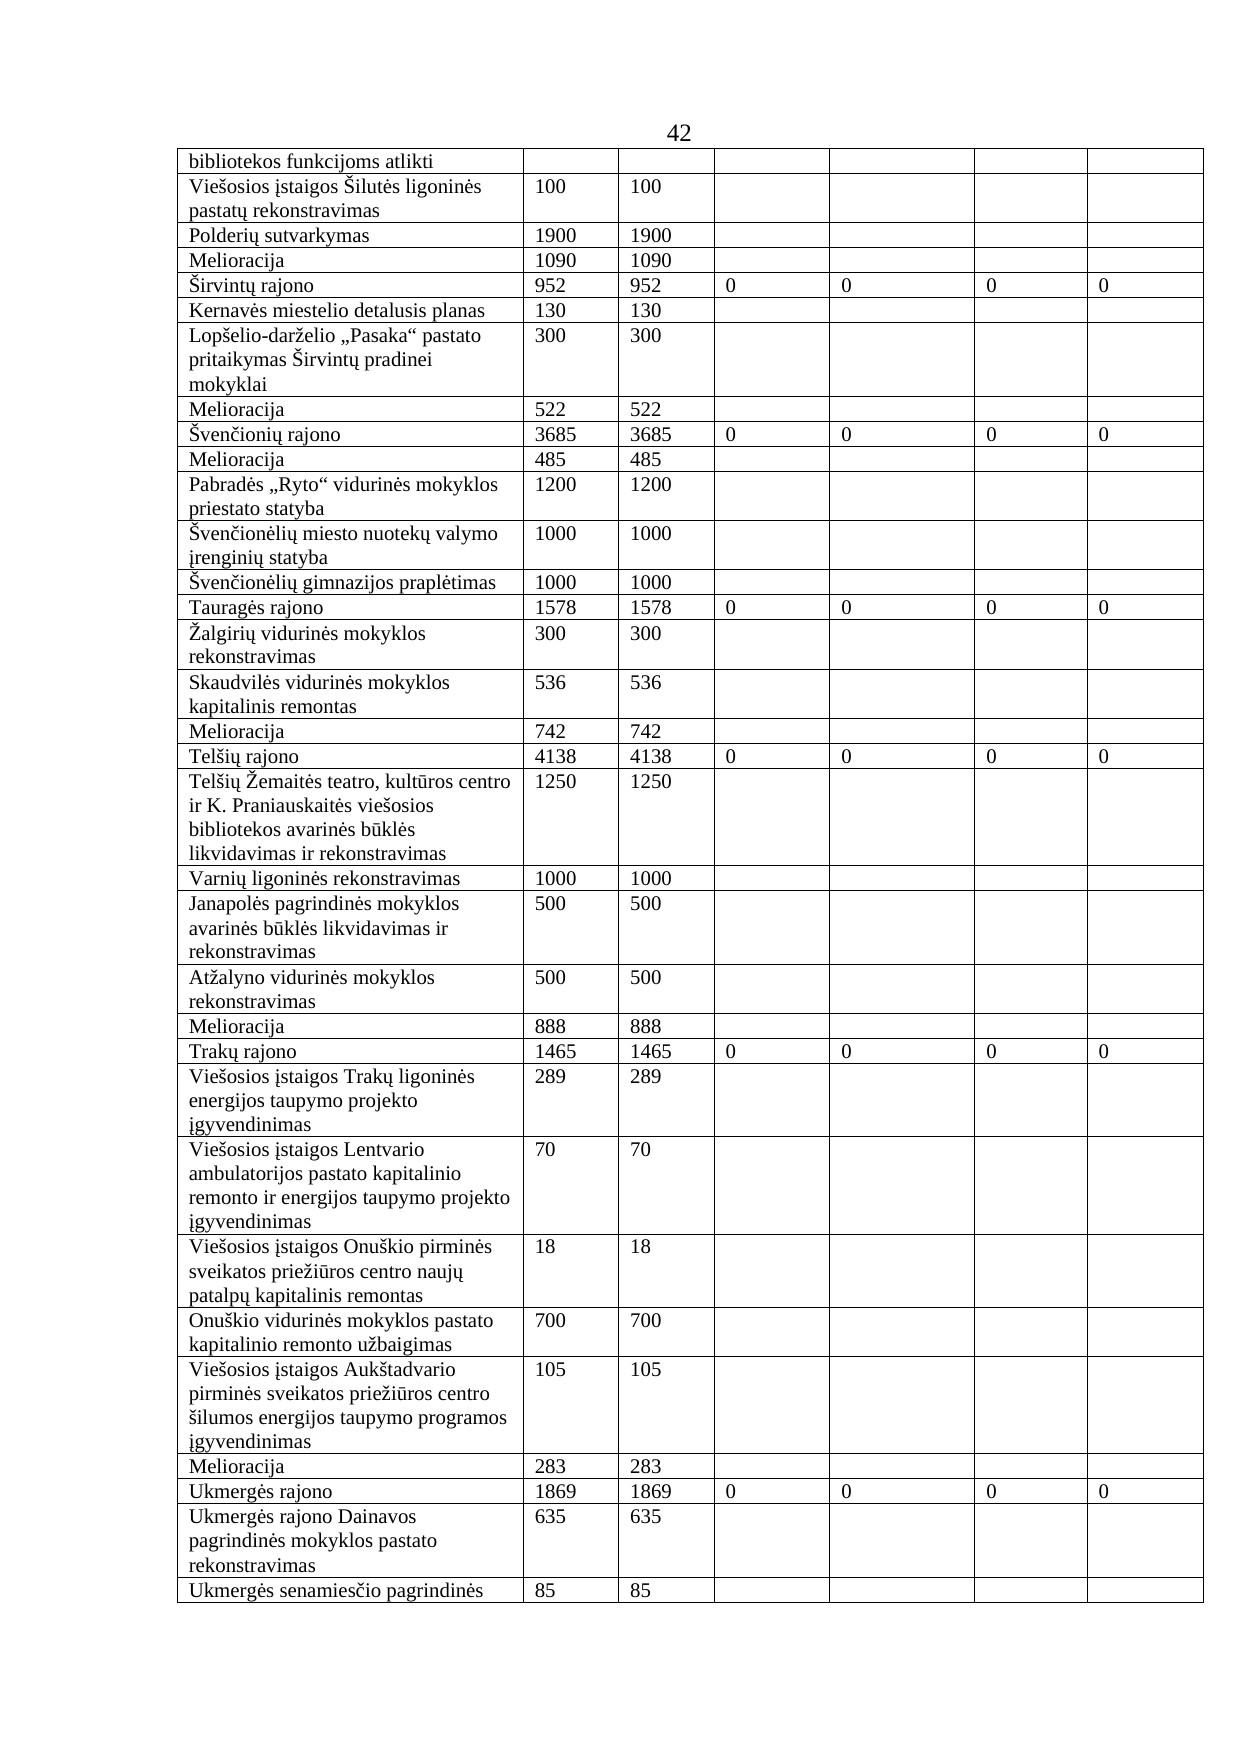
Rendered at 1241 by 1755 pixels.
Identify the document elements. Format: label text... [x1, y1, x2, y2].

table_cell 635 [524, 1504, 618, 1577]
table_cell [1088, 1137, 1203, 1233]
table_cell [975, 472, 1087, 520]
table_cell 1000 [524, 521, 618, 569]
table_cell [715, 323, 829, 396]
table_cell [715, 149, 829, 173]
table_cell [1088, 866, 1203, 890]
table_cell [1088, 620, 1203, 668]
table_cell Skaudvilės vidurinės mokyklos kapitalinis remontas [178, 670, 523, 718]
table_cell [975, 891, 1087, 963]
table_cell 700 [619, 1308, 714, 1356]
table_cell 0 [975, 744, 1087, 768]
table_cell Viešosios įstaigos Onuškio pirminės sveikatos priežiūros centro naujų patalpų kapitalinis remontas [178, 1235, 523, 1307]
table_cell [830, 174, 974, 222]
table_cell [715, 620, 829, 668]
table_cell 1090 [619, 248, 714, 272]
table_cell Viešosios įstaigos Šilutės ligoninės pastatų rekonstravimas [178, 174, 523, 222]
table_cell [975, 1064, 1087, 1136]
table_cell [830, 570, 974, 594]
table_cell 888 [524, 1014, 618, 1038]
table_cell [830, 670, 974, 718]
table_cell [975, 1137, 1087, 1233]
table_cell [715, 472, 829, 520]
table_cell [1088, 174, 1203, 222]
table_cell 1465 [524, 1039, 618, 1063]
table_cell [715, 719, 829, 743]
table_cell Atžalyno vidurinės mokyklos rekonstravimas [178, 965, 523, 1013]
table_cell [1088, 1235, 1203, 1307]
table_cell [715, 1454, 829, 1478]
table_cell Trakų rajono [178, 1039, 523, 1063]
table_cell 0 [830, 273, 974, 297]
table_cell 100 [619, 174, 714, 222]
table_cell [975, 719, 1087, 743]
table_cell [830, 769, 974, 865]
table_cell [715, 891, 829, 963]
table_cell 0 [830, 595, 974, 619]
table_cell [975, 866, 1087, 890]
table_cell Ukmergės rajono [178, 1479, 523, 1503]
table_cell 1000 [524, 570, 618, 594]
table_cell Pabradės „Ryto“ vidurinės mokyklos priestato statyba [178, 472, 523, 520]
table_cell 0 [1088, 744, 1203, 768]
table_cell 1000 [619, 570, 714, 594]
table_cell Ukmergės rajono Dainavos pagrindinės mokyklos pastato rekonstravimas [178, 1504, 523, 1577]
table_cell 0 [715, 595, 829, 619]
table_cell [830, 472, 974, 520]
table_cell 1900 [619, 223, 714, 247]
table_cell Melioracija [178, 719, 523, 743]
table_cell [975, 447, 1087, 471]
table_cell 485 [619, 447, 714, 471]
table_cell 952 [619, 273, 714, 297]
table_cell [1088, 1064, 1203, 1136]
table_cell [830, 891, 974, 963]
table_cell [1088, 521, 1203, 569]
table_cell 536 [524, 670, 618, 718]
table_cell [830, 1504, 974, 1577]
table_cell [715, 1235, 829, 1307]
table_cell 105 [524, 1357, 618, 1453]
table_cell 300 [524, 620, 618, 668]
table_cell [1088, 1308, 1203, 1356]
table_cell 300 [619, 620, 714, 668]
table_cell 1000 [619, 521, 714, 569]
table_cell 0 [975, 273, 1087, 297]
table_cell Melioracija [178, 1014, 523, 1038]
table_cell [830, 1357, 974, 1453]
table_cell Ukmergės senamiesčio pagrindinės [178, 1578, 523, 1602]
table_cell 0 [1088, 273, 1203, 297]
table_cell [975, 323, 1087, 396]
table_cell 0 [715, 744, 829, 768]
table_cell [1088, 670, 1203, 718]
table_cell [715, 1064, 829, 1136]
table_cell [715, 769, 829, 865]
table_cell 700 [524, 1308, 618, 1356]
table_cell Polderių sutvarkymas [178, 223, 523, 247]
table_cell [975, 248, 1087, 272]
table_cell 289 [524, 1064, 618, 1136]
table_cell [975, 620, 1087, 668]
table_cell [1088, 1454, 1203, 1478]
table_cell 283 [619, 1454, 714, 1478]
table_cell 85 [524, 1578, 618, 1602]
table_cell [1088, 965, 1203, 1013]
table_cell Lopšelio-darželio „Pasaka“ pastato pritaikymas Širvintų pradinei mokyklai [178, 323, 523, 396]
table_cell 3685 [524, 422, 618, 446]
table_cell 1250 [619, 769, 714, 865]
table_cell [715, 1014, 829, 1038]
table_cell Tauragės rajono [178, 595, 523, 619]
table_cell 1578 [524, 595, 618, 619]
table_cell [830, 620, 974, 668]
table_cell 289 [619, 1064, 714, 1136]
table_cell [975, 1235, 1087, 1307]
table_cell [830, 397, 974, 421]
table_cell 0 [1088, 1479, 1203, 1503]
table_cell [830, 866, 974, 890]
table_cell Širvintų rajono [178, 273, 523, 297]
table_cell [715, 1308, 829, 1356]
table_cell [830, 223, 974, 247]
table_cell [975, 1014, 1087, 1038]
table_cell Telšių rajono [178, 744, 523, 768]
table_cell [830, 149, 974, 173]
table_cell [715, 223, 829, 247]
table_cell [1088, 1578, 1203, 1602]
table_cell [1088, 323, 1203, 396]
table_cell 888 [619, 1014, 714, 1038]
table_cell Viešosios įstaigos Aukštadvario pirminės sveikatos priežiūros centro šilumos energijos taupymo programos įgyvendinimas [178, 1357, 523, 1453]
table_cell [715, 298, 829, 322]
table_cell [830, 719, 974, 743]
table_cell [1088, 298, 1203, 322]
table_cell 4138 [524, 744, 618, 768]
table_cell [715, 174, 829, 222]
table_cell 0 [975, 1479, 1087, 1503]
table_cell 0 [975, 1039, 1087, 1063]
table_cell 0 [830, 1039, 974, 1063]
table_cell 500 [619, 891, 714, 963]
table_cell 1900 [524, 223, 618, 247]
table_cell 0 [1088, 595, 1203, 619]
table_cell [830, 323, 974, 396]
table_cell Melioracija [178, 1454, 523, 1478]
table_cell [975, 1357, 1087, 1453]
table_cell [830, 447, 974, 471]
table_cell [830, 1454, 974, 1478]
table_cell [975, 1578, 1087, 1602]
table_cell 1465 [619, 1039, 714, 1063]
table_cell Varnių ligoninės rekonstravimas [178, 866, 523, 890]
table_cell [715, 447, 829, 471]
table_cell [715, 248, 829, 272]
table_cell 0 [715, 1039, 829, 1063]
table_cell 1869 [619, 1479, 714, 1503]
table_cell [975, 570, 1087, 594]
table_cell 100 [524, 174, 618, 222]
table_cell Švenčionėlių gimnazijos praplėtimas [178, 570, 523, 594]
table_cell [975, 965, 1087, 1013]
table_cell Žalgirių vidurinės mokyklos rekonstravimas [178, 620, 523, 668]
table_cell [715, 521, 829, 569]
table_cell 283 [524, 1454, 618, 1478]
table_cell [830, 1137, 974, 1233]
table_cell [975, 1504, 1087, 1577]
table_cell 635 [619, 1504, 714, 1577]
table_cell [715, 866, 829, 890]
table_cell 130 [619, 298, 714, 322]
table_cell [1088, 891, 1203, 963]
table_cell Kernavės miestelio detalusis planas [178, 298, 523, 322]
table_cell 536 [619, 670, 714, 718]
table_cell [830, 298, 974, 322]
table_cell [619, 149, 714, 173]
table_cell [1088, 719, 1203, 743]
table_cell Janapolės pagrindinės mokyklos avarinės būklės likvidavimas ir rekonstravimas [178, 891, 523, 963]
table_cell [1088, 149, 1203, 173]
table_cell [830, 965, 974, 1013]
table_cell 500 [524, 891, 618, 963]
table_cell [524, 149, 618, 173]
table_cell 1578 [619, 595, 714, 619]
table_cell [830, 1014, 974, 1038]
table_cell [975, 1454, 1087, 1478]
table_cell Viešosios įstaigos Trakų ligoninės energijos taupymo projekto įgyvendinimas [178, 1064, 523, 1136]
table_cell [715, 397, 829, 421]
table_cell 1250 [524, 769, 618, 865]
table_cell Melioracija [178, 397, 523, 421]
table_cell [715, 670, 829, 718]
table_cell [975, 397, 1087, 421]
table_cell 18 [619, 1235, 714, 1307]
table_cell 1200 [619, 472, 714, 520]
table_cell [1088, 447, 1203, 471]
table_cell bibliotekos funkcijoms atlikti [178, 149, 523, 173]
table_cell 1869 [524, 1479, 618, 1503]
table_cell [715, 570, 829, 594]
table_cell [975, 769, 1087, 865]
table_cell 130 [524, 298, 618, 322]
table_cell Melioracija [178, 248, 523, 272]
table_cell 742 [524, 719, 618, 743]
table_cell [975, 223, 1087, 247]
table_cell [1088, 1504, 1203, 1577]
table_cell [975, 1308, 1087, 1356]
table_cell [975, 149, 1087, 173]
table_cell 500 [619, 965, 714, 1013]
table_cell 0 [830, 1479, 974, 1503]
table_cell 3685 [619, 422, 714, 446]
table_cell [715, 1504, 829, 1577]
table_cell 300 [524, 323, 618, 396]
table_cell 1000 [524, 866, 618, 890]
table_cell 0 [715, 273, 829, 297]
table_cell 0 [715, 1479, 829, 1503]
table_cell [1088, 397, 1203, 421]
table_cell 105 [619, 1357, 714, 1453]
table_cell [975, 670, 1087, 718]
table_cell Viešosios įstaigos Lentvario ambulatorijos pastato kapitalinio remonto ir energijos taupymo projekto įgyvendinimas [178, 1137, 523, 1233]
table_cell [830, 1235, 974, 1307]
table_cell 522 [524, 397, 618, 421]
table_cell 500 [524, 965, 618, 1013]
table_cell 85 [619, 1578, 714, 1602]
table_cell 0 [1088, 422, 1203, 446]
table_cell [975, 174, 1087, 222]
table_cell 0 [715, 422, 829, 446]
table_cell 0 [830, 744, 974, 768]
table_cell 1090 [524, 248, 618, 272]
table_cell 485 [524, 447, 618, 471]
table_cell [715, 1137, 829, 1233]
table_cell [975, 521, 1087, 569]
table_cell [1088, 1014, 1203, 1038]
table_cell [1088, 1357, 1203, 1453]
table_cell [830, 1578, 974, 1602]
table_cell [975, 298, 1087, 322]
table_cell Švenčionių rajono [178, 422, 523, 446]
table_cell [715, 965, 829, 1013]
table_cell 4138 [619, 744, 714, 768]
table_cell 0 [1088, 1039, 1203, 1063]
table_cell [715, 1357, 829, 1453]
table_cell 70 [524, 1137, 618, 1233]
table_cell [830, 248, 974, 272]
table_cell Telšių Žemaitės teatro, kultūros centro ir K. Praniauskaitės viešosios bibliotekos avarinės būklės likvidavimas ir rekonstravimas [178, 769, 523, 865]
table_cell 70 [619, 1137, 714, 1233]
table_cell Onuškio vidurinės mokyklos pastato kapitalinio remonto užbaigimas [178, 1308, 523, 1356]
table_cell 0 [830, 422, 974, 446]
table_cell [1088, 248, 1203, 272]
table_cell [1088, 570, 1203, 594]
table_cell 0 [975, 422, 1087, 446]
table_cell [830, 1064, 974, 1136]
table_cell [1088, 223, 1203, 247]
table_cell [830, 521, 974, 569]
table_cell [715, 1578, 829, 1602]
table_cell 522 [619, 397, 714, 421]
table_cell 952 [524, 273, 618, 297]
table_cell 18 [524, 1235, 618, 1307]
table_cell [830, 1308, 974, 1356]
table_cell [1088, 472, 1203, 520]
table_cell 742 [619, 719, 714, 743]
table_cell 1200 [524, 472, 618, 520]
table_cell Melioracija [178, 447, 523, 471]
table_cell 1000 [619, 866, 714, 890]
table_cell 300 [619, 323, 714, 396]
table_cell 0 [975, 595, 1087, 619]
table_cell Švenčionėlių miesto nuotekų valymo įrenginių statyba [178, 521, 523, 569]
table_cell [1088, 769, 1203, 865]
